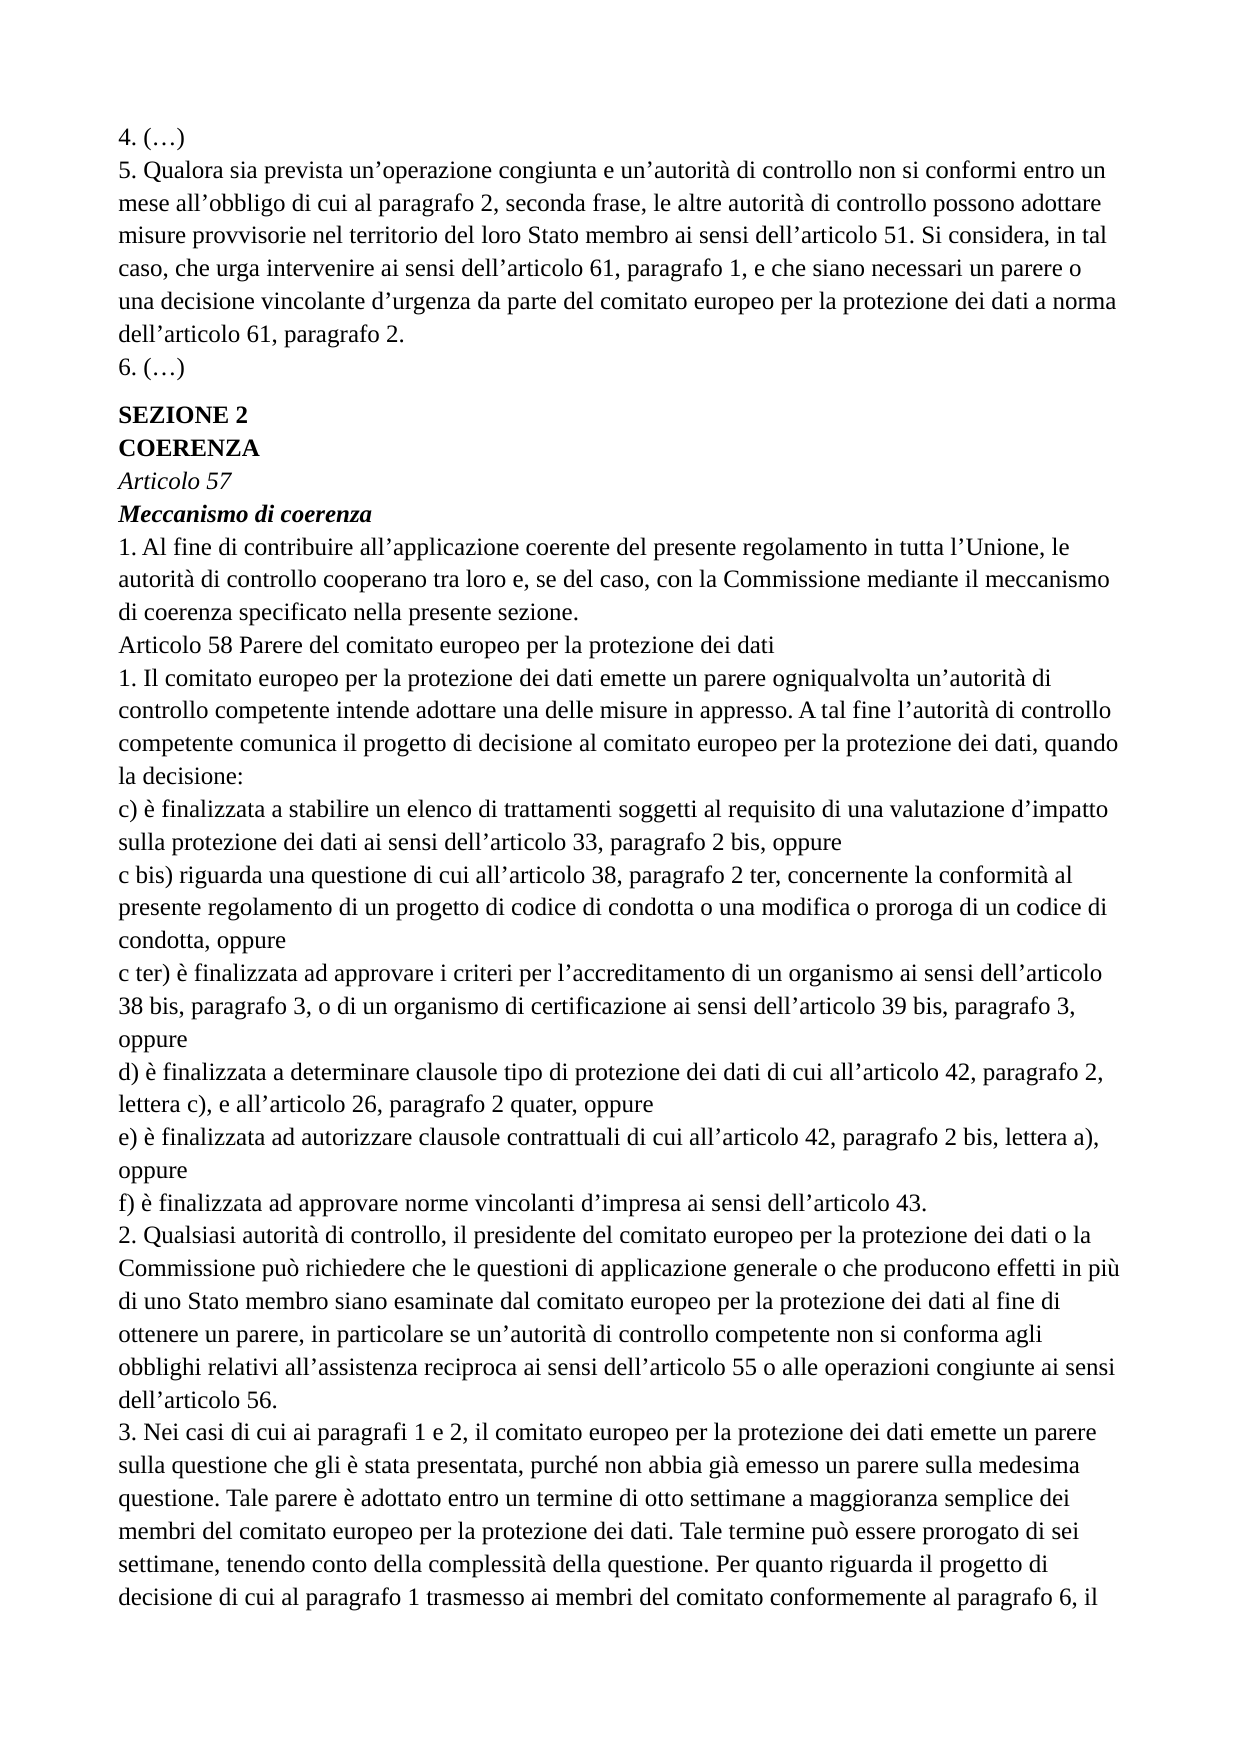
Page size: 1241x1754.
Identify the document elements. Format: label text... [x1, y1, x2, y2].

text COERENZA [118, 429, 1122, 462]
text 4. (…) 5. Qualora sia prevista un’operazione congiunta e un’autorità di controllo non si conformi entro un mese all’obbligo di cui al paragrafo 2, seconda frase, le altre autorità di controllo possono adottare misure provvisorie nel territorio del loro Stato membro ai sensi dell’articolo 51. Si considera, in tal caso, che urga intervenire ai sensi dell’articolo 61, paragrafo 1, e che siano necessari un parere o una decisione vincolante d’urgenza da parte del comitato europeo per la protezione dei dati a norma dell’articolo 61, paragrafo 2. 6. (…) [118, 118, 1122, 381]
text 1. Al fine di contribuire all’applicazione coerente del presente regolamento in tutta l’Unione, le autorità di controllo cooperano tra loro e, se del caso, con la Commissione mediante il meccanismo di coerenza specificato nella presente sezione. Articolo 58 Parere del comitato europeo per la protezione dei dati 1. Il comitato europeo per la protezione dei dati emette un parere ogniqualvolta un’autorità di controllo competente intende adottare una delle misure in appresso. A tal fine l’autorità di controllo competente comunica il progetto di decisione al comitato europeo per la protezione dei dati, quando la decisione: c) è finalizzata a stabilire un elenco di trattamenti soggetti al requisito di una valutazione d’impatto sulla protezione dei dati ai sensi dell’articolo 33, paragrafo 2 bis, oppure c bis) riguarda una questione di cui all’articolo 38, paragrafo 2 ter, concernente la conformità al presente regolamento di un progetto di codice di condotta o una modifica o proroga di un codice di condotta, oppure c ter) è finalizzata ad approvare i criteri per l’accreditamento di un organismo ai sensi dell’articolo 38 bis, paragrafo 3, o di un organismo di certificazione ai sensi dell’articolo 39 bis, paragrafo 3, oppure d) è finalizzata a determinare clausole tipo di protezione dei dati di cui all’articolo 42, paragrafo 2, lettera c), e all’articolo 26, paragrafo 2 quater, oppure e) è finalizzata ad autorizzare clausole contrattuali di cui all’articolo 42, paragrafo 2 bis, lettera a), oppure f) è finalizzata ad approvare norme vincolanti d’impresa ai sensi dell’articolo 43. 2. Qualsiasi autorità di controllo, il presidente del comitato europeo per la protezione dei dati o la Commissione può richiedere che le questioni di applicazione generale o che producono effetti in più di uno Stato membro siano esaminate dal comitato europeo per la protezione dei dati al fine di ottenere un parere, in particolare se un’autorità di controllo competente non si conforma agli obblighi relativi all’assistenza reciproca ai sensi dell’articolo 55 o alle operazioni congiunte ai sensi dell’articolo 56. 3. Nei casi di cui ai paragrafi 1 e 2, il comitato europeo per la protezione dei dati emette un parere sulla questione che gli è stata presentata, purché non abbia già emesso un parere sulla medesima questione. Tale parere è adottato entro un termine di otto settimane a maggioranza semplice dei membri del comitato europeo per la protezione dei dati. Tale termine può essere prorogato di sei settimane, tenendo conto della complessità della questione. Per quanto riguarda il progetto di decisione di cui al paragrafo 1 trasmesso ai membri del comitato conformemente al paragrafo 6, il [118, 527, 1122, 1610]
text SEZIONE 2 [118, 396, 1122, 429]
text Meccanismo di coerenza [118, 495, 1122, 527]
text Articolo 57 [118, 462, 1122, 495]
